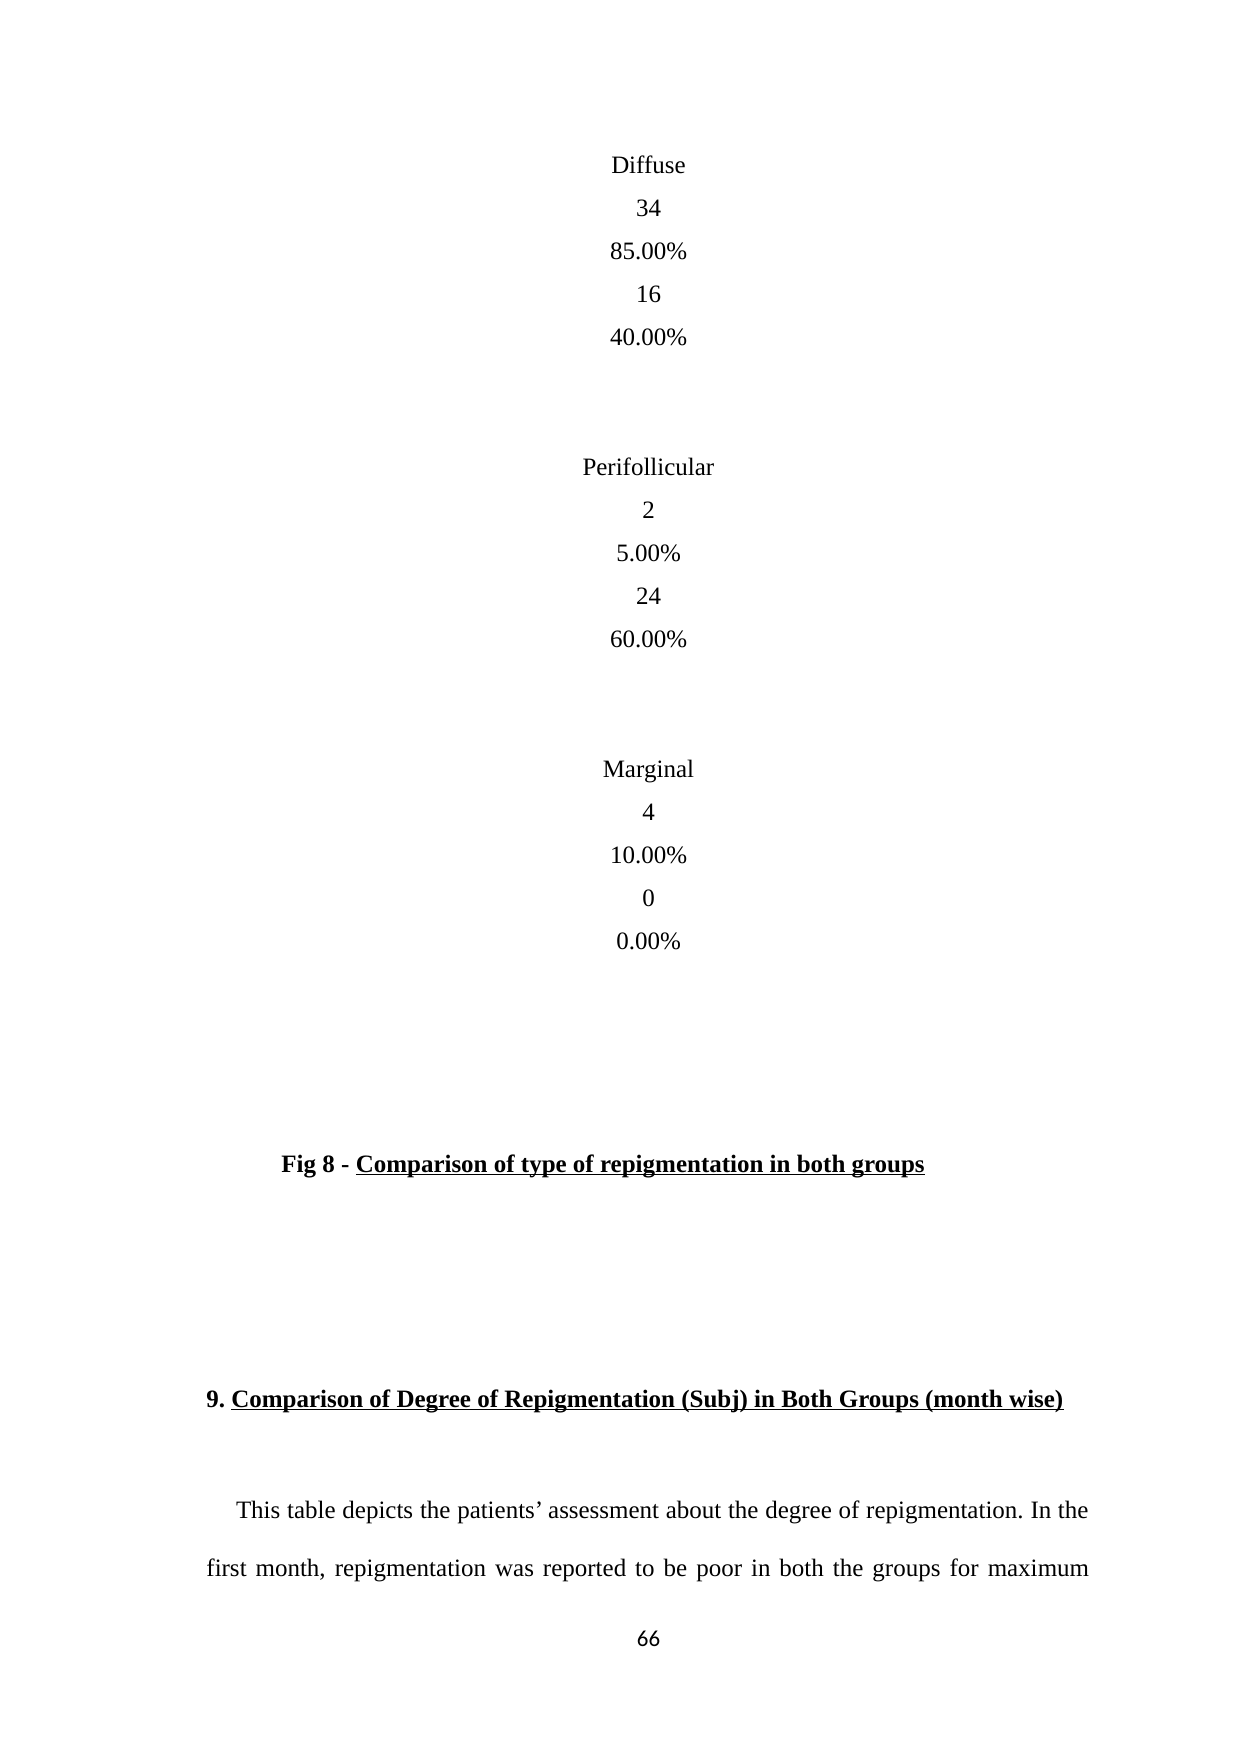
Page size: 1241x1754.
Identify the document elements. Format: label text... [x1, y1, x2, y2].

list 9. Comparison of Degree of Repigmentation (Subj) in Both Groups (month wise) [206, 1384, 1090, 1412]
text 0 [206, 883, 1090, 912]
text 10.00% [206, 840, 1090, 869]
text Perifollicular [206, 452, 1090, 481]
text 85.00% [206, 236, 1090, 265]
list This table depicts the patients’ assessment about the degree of repigmentation. In the first month, repigmentation was reported to be poor in both the groups for maximum [206, 1496, 1090, 1582]
text 5.00% [206, 538, 1090, 567]
text Diffuse [206, 150, 1090, 179]
text 2 [206, 495, 1090, 524]
text 40.00% [206, 322, 1090, 351]
list Fig 8 - Comparison of type of repigmentation in both groups [281, 1149, 1090, 1177]
text 4 [206, 797, 1090, 826]
text 34 [206, 193, 1090, 222]
text 16 [206, 279, 1090, 308]
text Marginal [206, 754, 1090, 782]
text 24 [206, 581, 1090, 610]
text 60.00% [206, 624, 1090, 653]
text 0.00% [206, 926, 1090, 955]
